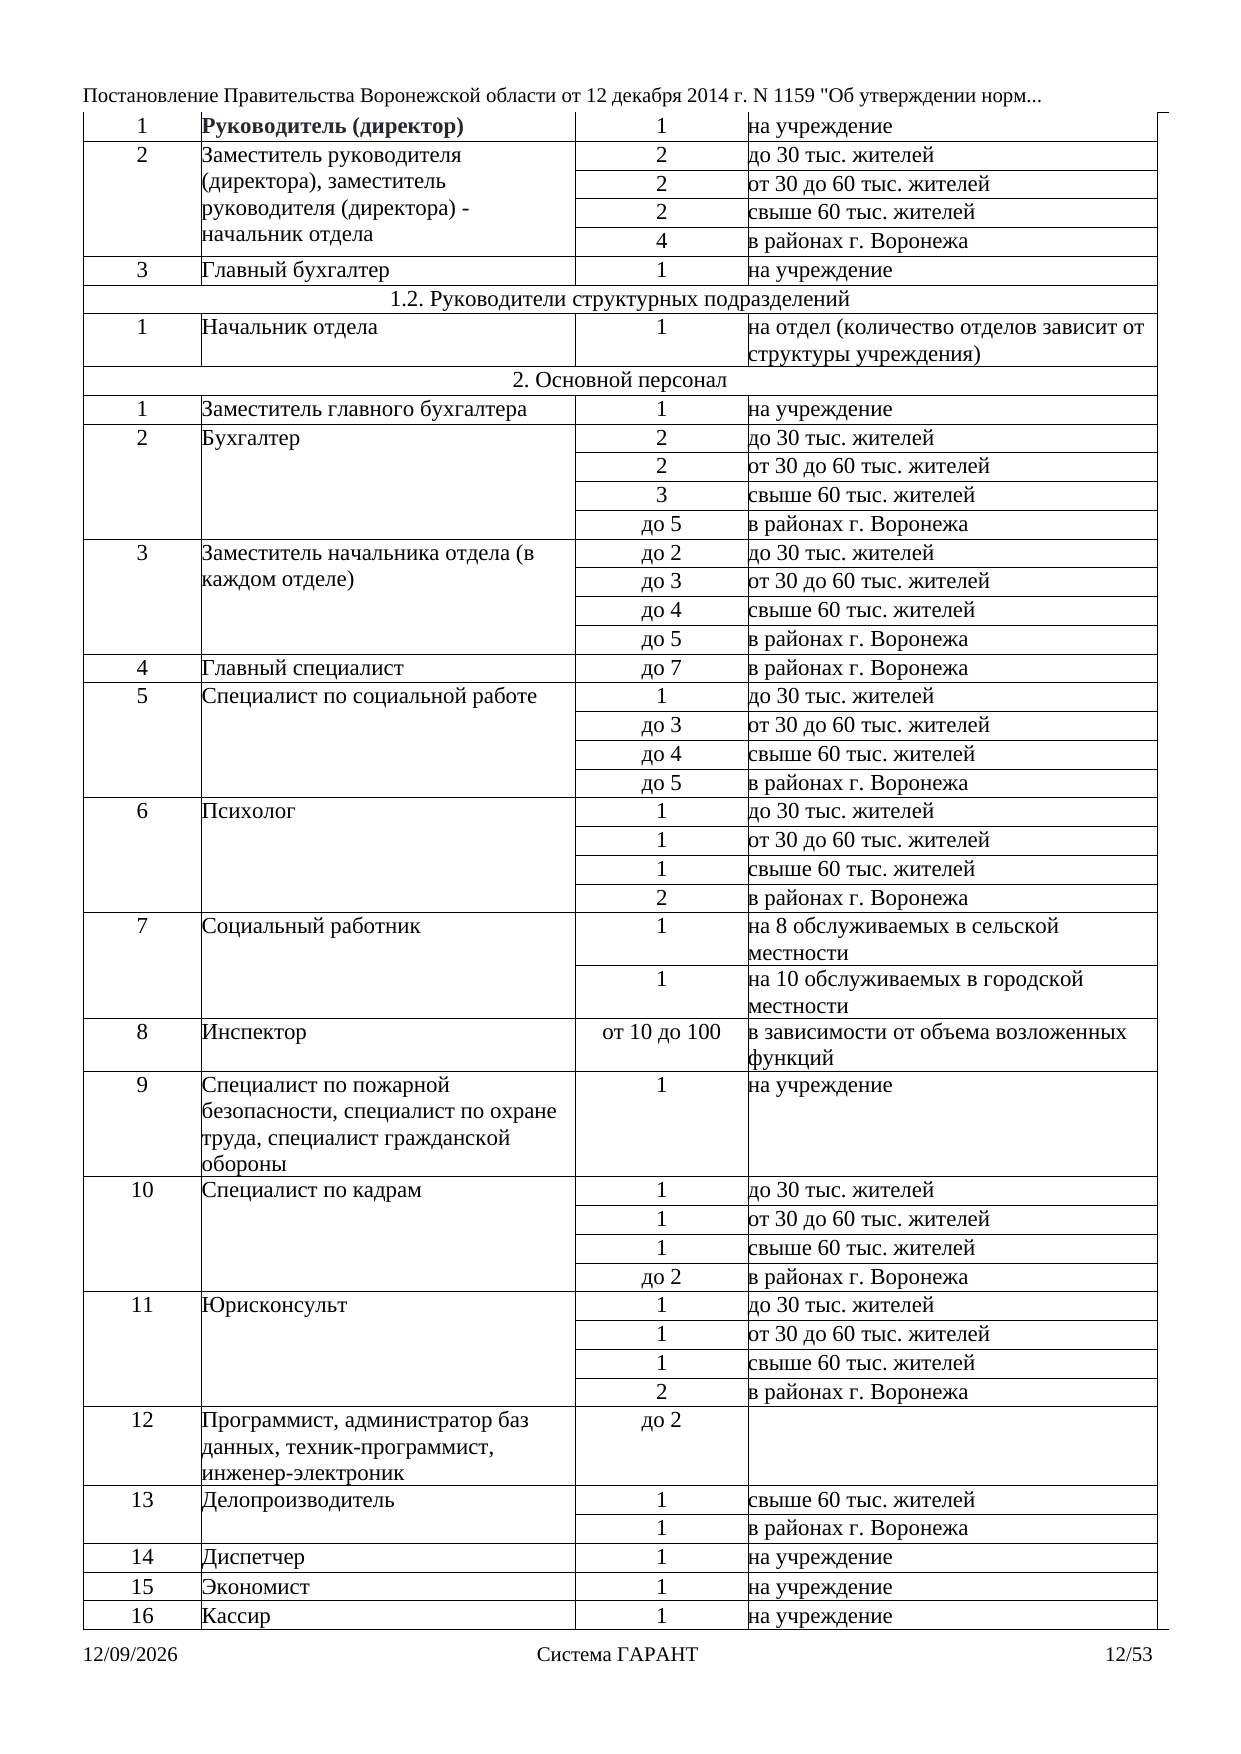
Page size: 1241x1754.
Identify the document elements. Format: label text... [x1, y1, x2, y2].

table_cell до 2 [576, 1407, 748, 1485]
table_cell до 30 тыс. жителей [749, 425, 1157, 452]
table_cell 1 [576, 683, 748, 711]
table_cell свыше 60 тыс. жителей [749, 741, 1157, 769]
table_cell Бухгалтер [202, 425, 575, 539]
table_cell до 5 [576, 770, 748, 797]
table_cell 1 [576, 1544, 748, 1572]
table_cell от 30 до 60 тыс. жителей [749, 827, 1157, 855]
table_cell на учреждение [749, 112, 1157, 141]
table_cell 16 [84, 1601, 201, 1629]
table_cell на учреждение [749, 1544, 1157, 1572]
table_cell 1 [84, 112, 201, 141]
table_cell в районах г. Воронежа [749, 626, 1157, 654]
table_cell Заместитель начальника отдела (в каждом отделе) [202, 540, 575, 654]
table_cell 15 [84, 1573, 201, 1600]
table_cell в зависимости от объема возложенных функций [749, 1019, 1157, 1071]
table_cell до 5 [576, 626, 748, 654]
table_cell 1 [576, 314, 748, 366]
table_cell 1 [576, 856, 748, 884]
table_cell Главный специалист [202, 655, 575, 682]
table_cell 1 [576, 1515, 748, 1543]
table_cell до 30 тыс. жителей [749, 1292, 1157, 1320]
table_cell 1 [576, 798, 748, 826]
table_cell 3 [576, 482, 748, 510]
table_cell Социальный работник [202, 913, 575, 1018]
table_cell 1 [84, 314, 201, 366]
table_cell 1 [576, 1350, 748, 1378]
table_cell 1 [84, 396, 201, 424]
table_cell 13 [84, 1486, 201, 1543]
table_cell 1 [576, 913, 748, 965]
table_cell до 30 тыс. жителей [749, 142, 1157, 170]
table_cell 1 [576, 1573, 748, 1600]
table_cell 2 [576, 453, 748, 481]
table_cell 3 [84, 257, 201, 285]
table_cell Специалист по социальной работе [202, 683, 575, 797]
table_cell 1 [576, 1321, 748, 1349]
table_cell на учреждение [749, 1072, 1157, 1176]
table_cell Диспетчер [202, 1544, 575, 1572]
table_cell до 4 [576, 597, 748, 625]
table_cell 2 [576, 425, 748, 452]
table_cell 1.2. Руководители структурных подразделений [84, 286, 1157, 313]
table_cell Руководитель (директор) [202, 112, 575, 141]
table_cell свыше 60 тыс. жителей [749, 1235, 1157, 1263]
table_cell 1 [576, 1292, 748, 1320]
table_cell 4 [576, 228, 748, 256]
table_cell 2 [576, 142, 748, 170]
table_cell в районах г. Воронежа [749, 228, 1157, 256]
table_cell свыше 60 тыс. жителей [749, 482, 1157, 510]
table_cell от 30 до 60 тыс. жителей [749, 568, 1157, 596]
table_cell 1 [576, 112, 748, 141]
table_cell на учреждение [749, 1601, 1157, 1629]
table_cell до 4 [576, 741, 748, 769]
table_cell свыше 60 тыс. жителей [749, 856, 1157, 884]
table_cell от 30 до 60 тыс. жителей [749, 453, 1157, 481]
table_cell в районах г. Воронежа [749, 1515, 1157, 1543]
table_cell 2 [576, 171, 748, 198]
table_cell Заместитель главного бухгалтера [202, 396, 575, 424]
table_cell в районах г. Воронежа [749, 885, 1157, 912]
table_cell на учреждение [749, 396, 1157, 424]
table_cell 2 [576, 199, 748, 227]
table_cell свыше 60 тыс. жителей [749, 597, 1157, 625]
table_cell на отдел (количество отделов зависит от структуры учреждения) [749, 314, 1157, 366]
table_cell свыше 60 тыс. жителей [749, 199, 1157, 227]
table_cell до 30 тыс. жителей [749, 798, 1157, 826]
table_cell 4 [84, 655, 201, 682]
table_cell от 10 до 100 [576, 1019, 748, 1071]
table_cell 1 [576, 1072, 748, 1176]
table_cell от 30 до 60 тыс. жителей [749, 1206, 1157, 1234]
table_cell 12 [84, 1407, 201, 1485]
table_cell Юрисконсульт [202, 1292, 575, 1406]
table_cell 1 [576, 1206, 748, 1234]
table_cell в районах г. Воронежа [749, 1264, 1157, 1291]
table_cell Специалист по кадрам [202, 1177, 575, 1291]
table_cell до 3 [576, 712, 748, 740]
table_cell до 30 тыс. жителей [749, 1177, 1157, 1205]
table_cell на 8 обслуживаемых в сельской местности [749, 913, 1157, 965]
table_cell Специалист по пожарной безопасности, специалист по охране труда, специалист гражданской обороны [202, 1072, 575, 1176]
table_cell от 30 до 60 тыс. жителей [749, 1321, 1157, 1349]
table_cell Инспектор [202, 1019, 575, 1071]
table_cell Психолог [202, 798, 575, 912]
table_cell 2 [84, 142, 201, 256]
table_cell на учреждение [749, 1573, 1157, 1600]
table_cell до 2 [576, 540, 748, 567]
table_cell [749, 1407, 1157, 1485]
table_cell 14 [84, 1544, 201, 1572]
table_cell 1 [576, 396, 748, 424]
table_cell 1 [576, 257, 748, 285]
table_cell от 30 до 60 тыс. жителей [749, 712, 1157, 740]
table_cell 1 [576, 1486, 748, 1514]
table_cell Главный бухгалтер [202, 257, 575, 285]
table_cell до 30 тыс. жителей [749, 683, 1157, 711]
table_cell до 2 [576, 1264, 748, 1291]
table_cell в районах г. Воронежа [749, 1379, 1157, 1406]
table_cell Программист, администратор баз данных, техник-программист, инженер-электроник [202, 1407, 575, 1485]
table_cell 1 [576, 1177, 748, 1205]
table_cell Начальник отдела [202, 314, 575, 366]
table_cell Экономист [202, 1573, 575, 1600]
table_cell 2 [84, 425, 201, 539]
table_cell 11 [84, 1292, 201, 1406]
table_cell 2. Основной персонал [84, 367, 1157, 395]
table_cell на учреждение [749, 257, 1157, 285]
table_cell 8 [84, 1019, 201, 1071]
table_cell 10 [84, 1177, 201, 1291]
table_cell до 3 [576, 568, 748, 596]
table_cell от 30 до 60 тыс. жителей [749, 171, 1157, 198]
table_cell 1 [576, 1235, 748, 1263]
table_cell в районах г. Воронежа [749, 511, 1157, 539]
table_cell 5 [84, 683, 201, 797]
table_cell свыше 60 тыс. жителей [749, 1486, 1157, 1514]
table_cell 3 [84, 540, 201, 654]
table_cell Кассир [202, 1601, 575, 1629]
table_cell 2 [576, 1379, 748, 1406]
table_cell на 10 обслуживаемых в городской местности [749, 966, 1157, 1018]
table_cell свыше 60 тыс. жителей [749, 1350, 1157, 1378]
table_cell 7 [84, 913, 201, 1018]
table_cell 1 [576, 966, 748, 1018]
table_cell до 5 [576, 511, 748, 539]
table_cell 6 [84, 798, 201, 912]
table_cell 1 [576, 1601, 748, 1629]
table_cell в районах г. Воронежа [749, 770, 1157, 797]
table_cell Делопроизводитель [202, 1486, 575, 1543]
table_cell до 7 [576, 655, 748, 682]
table_cell 1 [576, 827, 748, 855]
table_cell до 30 тыс. жителей [749, 540, 1157, 567]
table_cell 2 [576, 885, 748, 912]
table_cell Заместитель руководителя (директора), заместитель руководителя (директора) - начальник отдела [202, 142, 575, 256]
table_cell в районах г. Воронежа [749, 655, 1157, 682]
table_cell 9 [84, 1072, 201, 1176]
